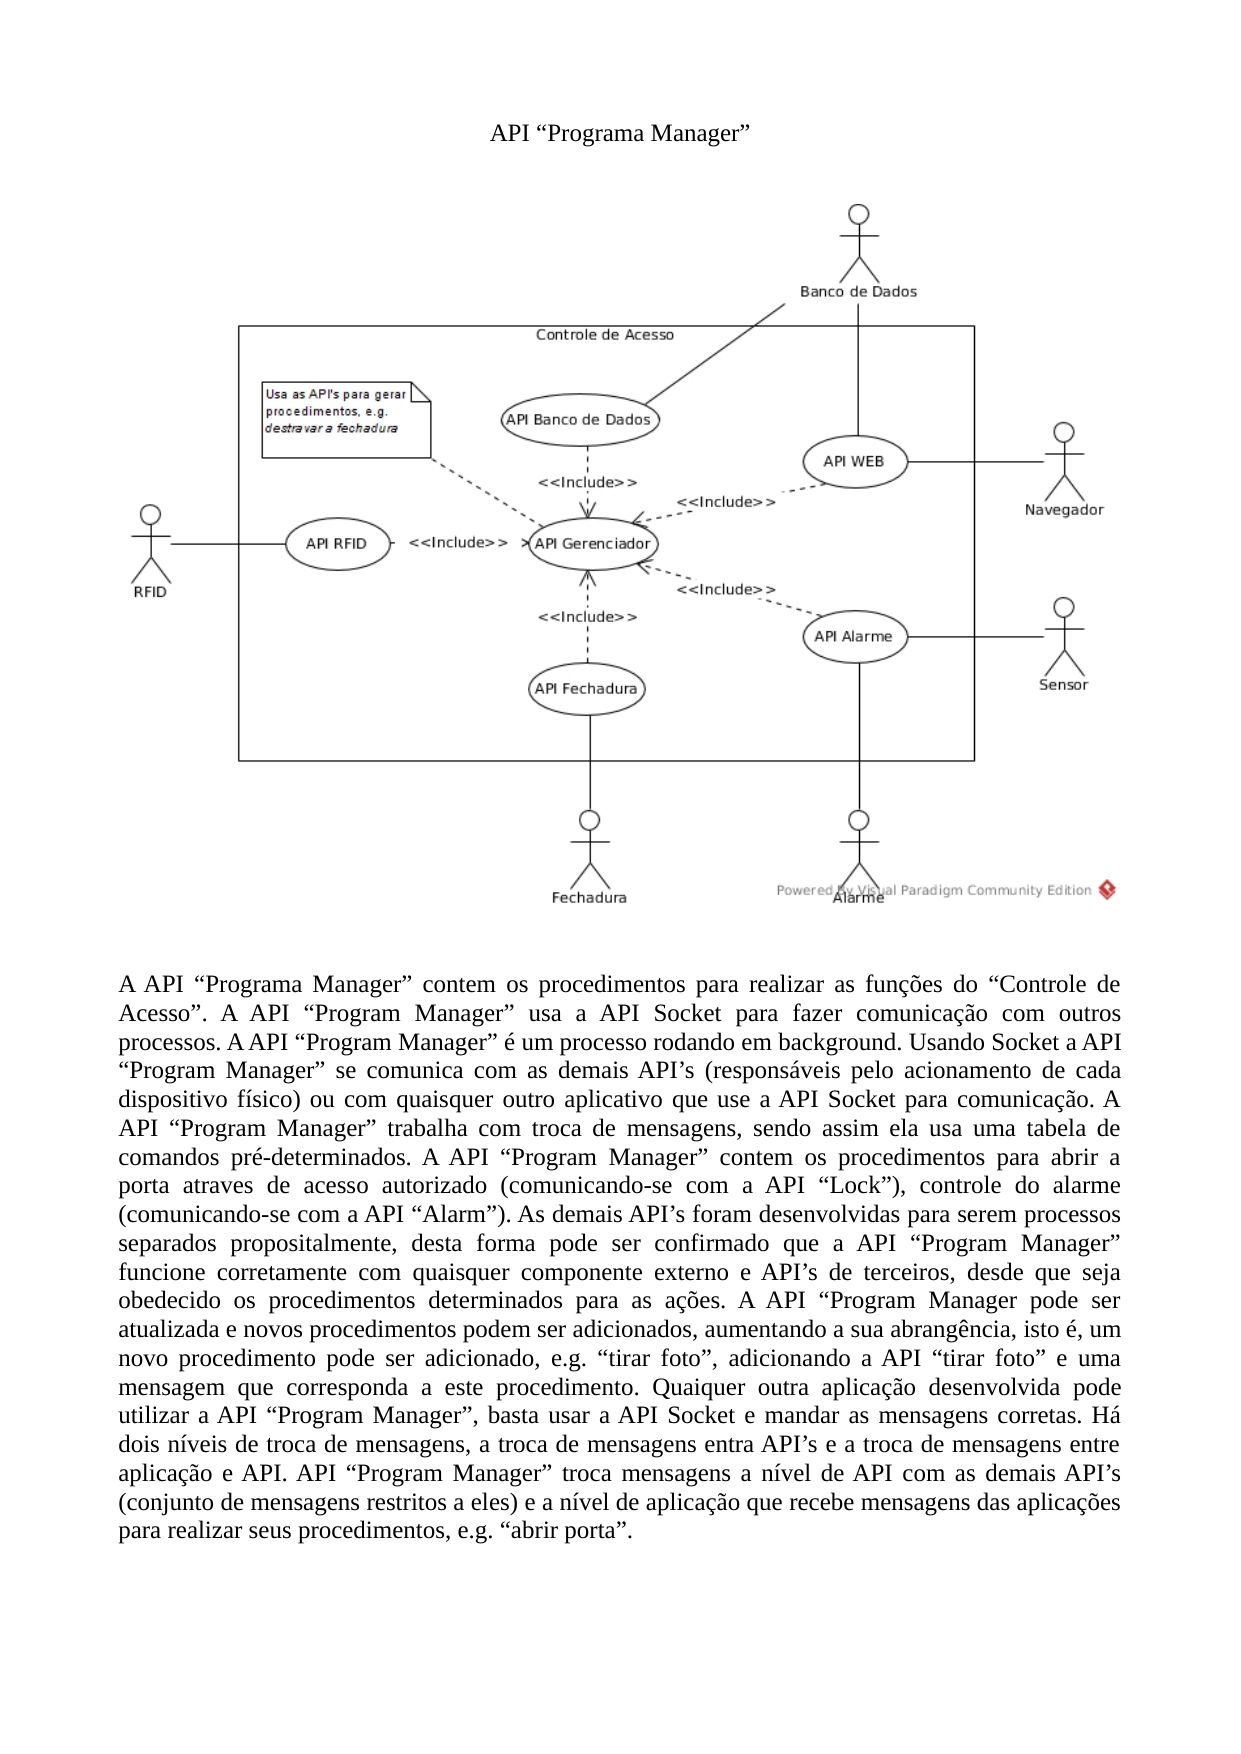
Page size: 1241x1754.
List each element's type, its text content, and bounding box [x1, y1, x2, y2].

picture [118, 204, 1123, 912]
text API “Programa Manager” [118, 118, 1122, 147]
text A API “Programa Manager” contem os procedimentos para realizar as funções do “Controle de Acesso”. A API “Program Manager” usa a API Socket para fazer comunicação com outros processos. A API “Program Manager” é um processo rodando em background. Usando Socket a API “Program Manager” se comunica com as demais API’s (responsáveis pelo acionamento de cada dispositivo físico) ou com quaisquer outro aplicativo que use a API Socket para comunicação. A API “Program Manager” trabalha com troca de mensagens, sendo assim ela usa uma tabela de comandos pré-determinados. A API “Program Manager” contem os procedimentos para abrir a porta atraves de acesso autorizado (comunicando-se com a API “Lock”), controle do alarme (comunicando-se com a API “Alarm”). As demais API’s foram desenvolvidas para serem processos separados propositalmente, desta forma pode ser confirmado que a API “Program Manager” funcione corretamente com quaisquer componente externo e API’s de terceiros, desde que seja obedecido os procedimentos determinados para as ações. A API “Program Manager pode ser atualizada e novos procedimentos podem ser adicionados, aumentando a sua abrangência, isto é, um novo procedimento pode ser adicionado, e.g. “tirar foto”, adicionando a API “tirar foto” e uma mensagem que corresponda a este procedimento. Quaiquer outra aplicação desenvolvida pode utilizar a API “Program Manager”, basta usar a API Socket e mandar as mensagens corretas. Há dois níveis de troca de mensagens, a troca de mensagens entra API’s e a troca de mensagens entre aplicação e API. API “Program Manager” troca mensagens a nível de API com as demais API’s (conjunto de mensagens restritos a eles) e a nível de aplicação que recebe mensagens das aplicações para realizar seus procedimentos, e.g. “abrir porta”. [118, 969, 1122, 1544]
